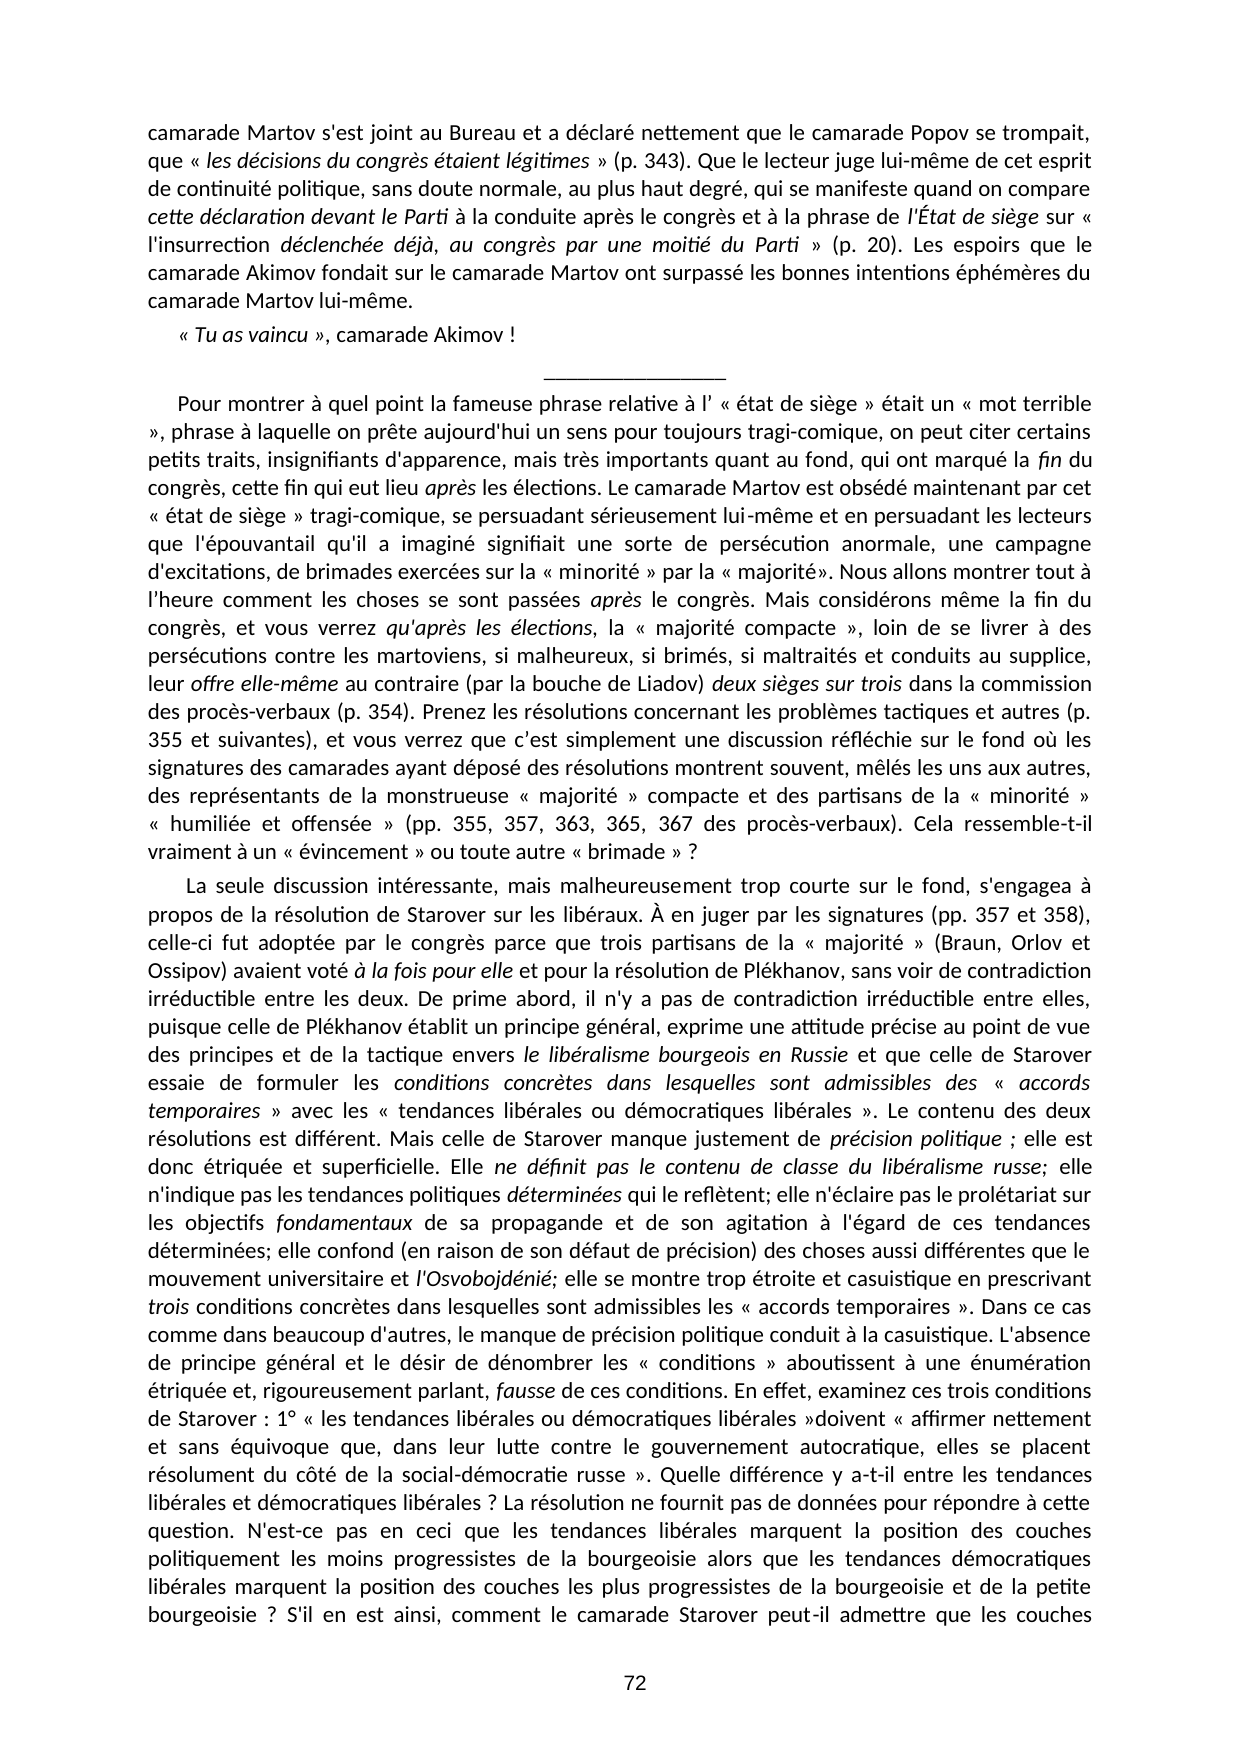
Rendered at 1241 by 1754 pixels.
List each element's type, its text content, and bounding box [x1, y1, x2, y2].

text ________________ [148, 355, 1093, 383]
text « Tu as vaincu », camarade Akimov ! [148, 321, 1093, 348]
text camarade Martov s'est joint au Bureau et a déclaré nettement que le camarade Popov se trompait, que « les décisions du congrès étaient légitimes » (p. 343). Que le lecteur juge lui-même de cet esprit de continuité politique, sans doute normale, au plus haut degré, qui se manifeste quand on compare cette déclaration devant le Parti à la conduite après le congrès et à la phrase de l'État de siège sur « l'insurrection déclenchée déjà, au congrès par une moitié du Parti » (p. 20). Les espoirs que le camarade Akimov fondait sur le camarade Martov ont surpassé les bonnes intentions éphémères du camarade Martov lui-même. [148, 118, 1093, 314]
text La seule discussion intéressante, mais malheureuse­ment trop courte sur le fond, s'engagea à propos de la ré­solution de Starover sur les libéraux. À en juger par les signatures (pp. 357 et 358), celle-ci fut adoptée par le con­grès parce que trois partisans de la « majorité » (Braun, Orlov et Ossipov) avaient voté à la fois pour elle et pour la résolution de Plékhanov, sans voir de contradiction irréductible entre les deux. De prime abord, il n'y a pas de contradiction irréductible entre elles, puisque celle de Plékhanov établit un principe général, exprime une attitude précise au point de vue des principes et de la tactique en­vers le libéralisme bourgeois en Russie et que celle de Starover essaie de formuler les conditions concrètes dans lesquelles sont admissibles des « accords temporaires » avec les « tendances libérales ou démocratiques libérales ». Le contenu des deux résolutions est différent. Mais celle de Starover manque justement de précision politique ; elle est donc étriquée et superficielle. Elle ne définit pas le contenu de classe du libéralisme russe; elle n'indique pas les tendances politiques déterminées qui le reflètent; elle n'éclaire pas le prolétariat sur les objectifs fondamentaux de sa propagande et de son agitation à l'égard de ces tendances déterminées; elle confond (en raison de son défaut de précision) des choses aussi différentes que le mouvement universitaire et l'Osvobojdénié; elle se montre trop étroite et casuistique en prescrivant trois conditions concrètes dans lesquelles sont admissibles les « accords temporaires ». Dans ce cas comme dans beaucoup d'autres, le manque de précision politique conduit à la casuistique. L'absence de principe général et le désir de dénombrer les « conditions » aboutissent à une énumération étriquée et, rigoureusement parlant, fausse de ces conditions. En effet, examinez ces trois conditions de Starover : 1° « les tendances libérales ou démocratiques libérales »doivent « affirmer nettement et sans équivoque que, dans leur lutte contre le gouvernement autocratique, elles se placent résolument du côté de la social‑démocratie russe ». Quelle différence y a‑t‑il entre les tendances libérales et démocratiques libérales ? La résolution ne fournit pas de données pour répondre à cette question. N'est‑ce pas en ceci que les tendances libérales marquent la position des couches politiquement les moins progressistes de la bourgeoisie alors que les tendances démocratiques libérales marquent la position des couches les plus progressistes de la bourgeoisie et de la petite bourgeoisie ? S'il en est ainsi, comment le camarade Starover peut‑il admettre que les couches [148, 872, 1093, 1628]
text Pour montrer à quel point la fameuse phrase relative à l’ « état de siège » était un « mot terrible », phrase à laquelle on prête aujourd'hui un sens pour toujours tragi-comique, on peut citer certains petits traits, insignifiants d'apparen­ce, mais très importants quant au fond, qui ont marqué la fin du congrès, cette fin qui eut lieu après les élections. Le camarade Martov est obsédé maintenant par cet « état de siège » tragi-comique, se persuadant sérieusement lui­-même et en persuadant les lecteurs que l'épouvantail qu'il a imaginé signifiait une sorte de persécution anormale, une campagne d'excitations, de brimades exercées sur la « mi­norité » par la « majorité». Nous allons montrer tout à l’heure comment les choses se sont passées après le congrès. Mais considérons même la fin du congrès, et vous verrez qu'après les élections, la « majorité compacte », loin de se livrer à des persécutions contre les martoviens, si mal­heureux, si brimés, si maltraités et conduits au supplice, leur offre elle-même au contraire (par la bouche de Liadov) deux sièges sur trois dans la commission des procès-verbaux (p. 354). Prenez les résolutions concernant les problèmes tactiques et autres (p. 355 et suivantes), et vous verrez que c’est simplement une discussion réfléchie sur le fond où les signatures des camarades ayant déposé des résolutions montrent souvent, mêlés les uns aux autres, des repré­sentants de la monstrueuse « majorité » compacte et des partisans de la « minorité » « humiliée et offensée » (pp. 355, 357, 363, 365, 367 des procès-verbaux). Cela ressemble‑t‑il vraiment à un « évincement » ou toute autre « brimade » ? [148, 389, 1093, 865]
